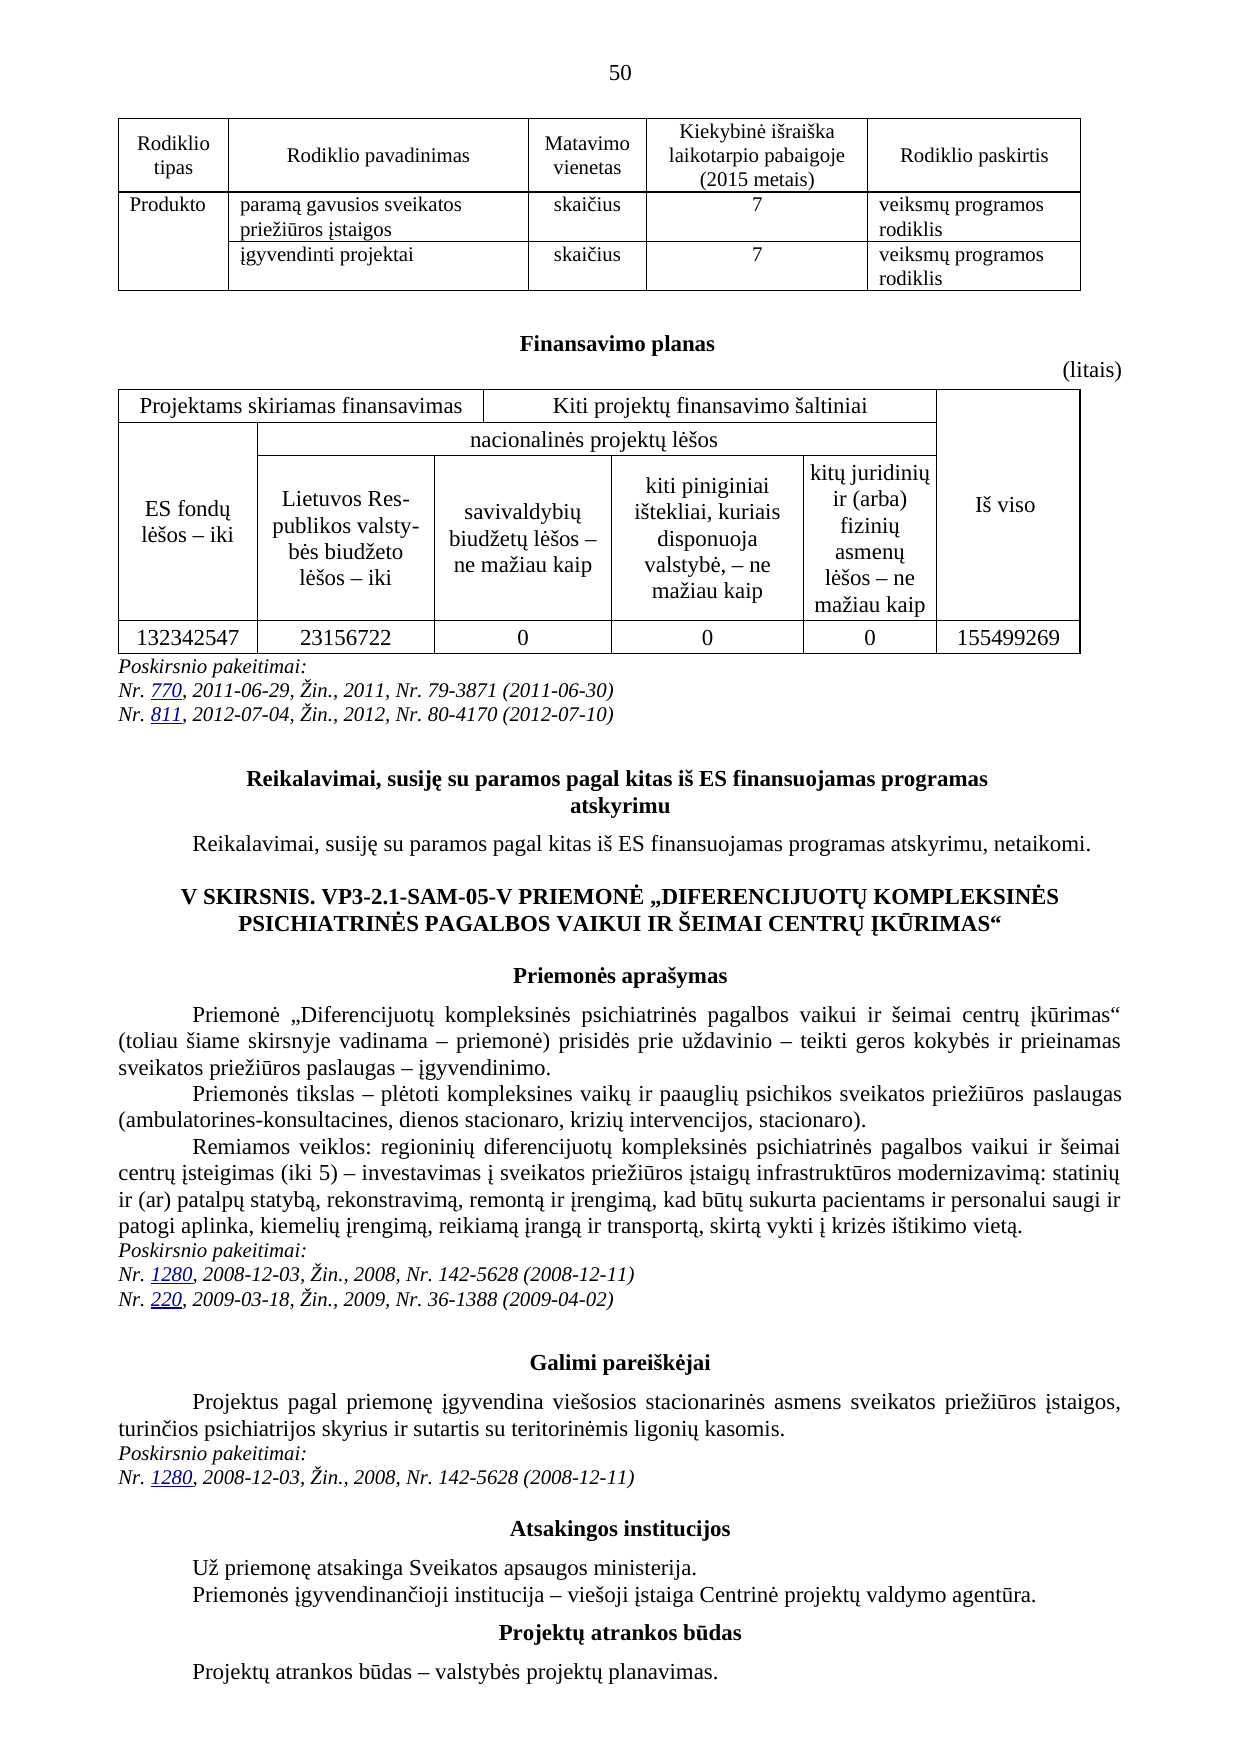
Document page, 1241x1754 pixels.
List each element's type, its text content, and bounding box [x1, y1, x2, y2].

text Finansavimo planas [118, 329, 1122, 356]
table_cell ES fondų lėšos – iki [119, 423, 257, 620]
text Už priemonę atsakinga Sveikatos apsaugos ministerija. [118, 1554, 1122, 1581]
table_header Projektams skiriamas finansavimas [119, 390, 483, 422]
text Nr. 770, 2011-06-29, Žin., 2011, Nr. 79-3871 (2011-06-30) [118, 678, 1122, 702]
table_header Iš viso [937, 390, 1079, 620]
table_cell veiksmų programos rodiklis [868, 193, 1080, 241]
text Priemonė „Diferencijuotų kompleksinės psichiatrinės pagalbos vaikui ir šeimai centrų įkūrimas“ (toliau šiame skirsnyje vadinama – priemonė) prisidės prie uždavinio – teikti geros kokybės ir prieinamas sveikatos priežiūros paslaugas – įgyvendinimo. [118, 1001, 1122, 1080]
text Projektų atrankos būdas [118, 1619, 1122, 1646]
table_header Kiti projektų finansavimo šaltiniai [484, 390, 936, 422]
text Nr. 220, 2009-03-18, Žin., 2009, Nr. 36-1388 (2009-04-02) [118, 1286, 1122, 1311]
table_cell nacionalinės projektų lėšos [258, 423, 936, 455]
text Priemonės tikslas – plėtoti kompleksines vaikų ir paauglių psichikos sveikatos priežiūros paslaugas (ambulatorines-konsultacines, dienos stacionaro, krizių intervencijos, stacionaro). [118, 1080, 1122, 1133]
table_cell 155499269 [937, 621, 1079, 653]
text Galimi pareiškėjai [118, 1349, 1122, 1376]
text Reikalavimai, susiję su paramos pagal kitas iš ES finansuojamas programas atskyrimu [118, 765, 1122, 818]
table_header Kiekybinė išraiška laikotarpio pabaigoje (2015 metais) [647, 119, 867, 191]
text Nr. 1280, 2008-12-03, Žin., 2008, Nr. 142-5628 (2008-12-11) [118, 1465, 1122, 1489]
table_cell 0 [612, 621, 803, 653]
subtitle V SKIRSNIS. VP3-2.1-SAM-05-V PRIEMONĖ „DIFERENCIJUOTŲ KOMPLEKSINĖS PSICHIATRINĖS PAGALBOS VAIKUI IR ŠEIMAI CENTRŲ ĮKŪRIMAS“ [118, 883, 1122, 936]
text Projektų atrankos būdas – valstybės projektų planavimas. [118, 1658, 1122, 1685]
text Poskirsnio pakeitimai: [118, 1238, 1122, 1262]
table_cell kiti piniginiai ištekliai, kuriais disponuoja valstybė, – ne mažiau kaip [612, 456, 803, 620]
table_cell paramą gavusios sveikatos priežiūros įstaigos [229, 193, 528, 241]
table_cell 23156722 [258, 621, 434, 653]
text Poskirsnio pakeitimai: [118, 1441, 1122, 1465]
text Priemonės įgyvendinančioji institucija – viešoji įstaiga Centrinė projektų valdymo agentūra. [118, 1581, 1122, 1607]
table_cell 132342547 [119, 621, 257, 653]
text Nr. 1280, 2008-12-03, Žin., 2008, Nr. 142-5628 (2008-12-11) [118, 1262, 1122, 1286]
table_cell 0 [804, 621, 936, 653]
text Projektus pagal priemonę įgyvendina viešosios stacionarinės asmens sveikatos priežiūros įstaigos, turinčios psichiatrijos skyrius ir sutartis su teritorinėmis ligonių kasomis. [118, 1388, 1122, 1441]
table_cell Lietuvos Res­publikos valsty­bės biudžeto lėšos – iki [258, 456, 434, 620]
table_cell Produkto [119, 193, 228, 290]
table_cell 7 [647, 193, 867, 241]
table_header Matavimo vienetas [529, 119, 646, 191]
text Poskirsnio pakeitimai: [118, 654, 1122, 678]
text Remiamos veiklos: regioninių diferencijuotų kompleksinės psichiatrinės pagalbos vaikui ir šeimai centrų įsteigimas (iki 5) – investavimas į sveikatos priežiūros įstaigų infrastruktūros modernizavimą: statinių ir (ar) patalpų statybą, rekonstravimą, remontą ir įrengimą, kad būtų sukurta pacientams ir personalui saugi ir patogi aplinka, kiemelių įrengimą, reikiamą įrangą ir transportą, skirtą vykti į krizės ištikimo vietą. [118, 1133, 1122, 1238]
table_cell skaičius [529, 193, 646, 241]
table_cell 0 [435, 621, 611, 653]
text Nr. 811, 2012-07-04, Žin., 2012, Nr. 80-4170 (2012-07-10) [118, 702, 1122, 726]
table_header Rodiklio paskirtis [868, 119, 1080, 191]
table_cell veiksmų programos rodiklis [868, 242, 1080, 290]
text Atsakingos institucijos [118, 1515, 1122, 1542]
table_cell savivaldybių biudžetų lėšos – ne mažiau kaip [435, 456, 611, 620]
text (litais) [118, 356, 1122, 382]
table_header Rodiklio tipas [119, 119, 228, 191]
table_cell skaičius [529, 242, 646, 290]
table_header Rodiklio pavadinimas [229, 119, 528, 191]
text Reikalavimai, susiję su paramos pagal kitas iš ES finansuojamas programas atskyrimu, netaikomi. [118, 831, 1122, 857]
table_cell 7 [647, 242, 867, 290]
table_cell kitų juridinių ir (arba) fizinių asmenų lėšos – ne mažiau kaip [804, 456, 936, 620]
text Priemonės aprašymas [118, 962, 1122, 989]
table_cell įgyvendinti projektai [229, 242, 528, 290]
